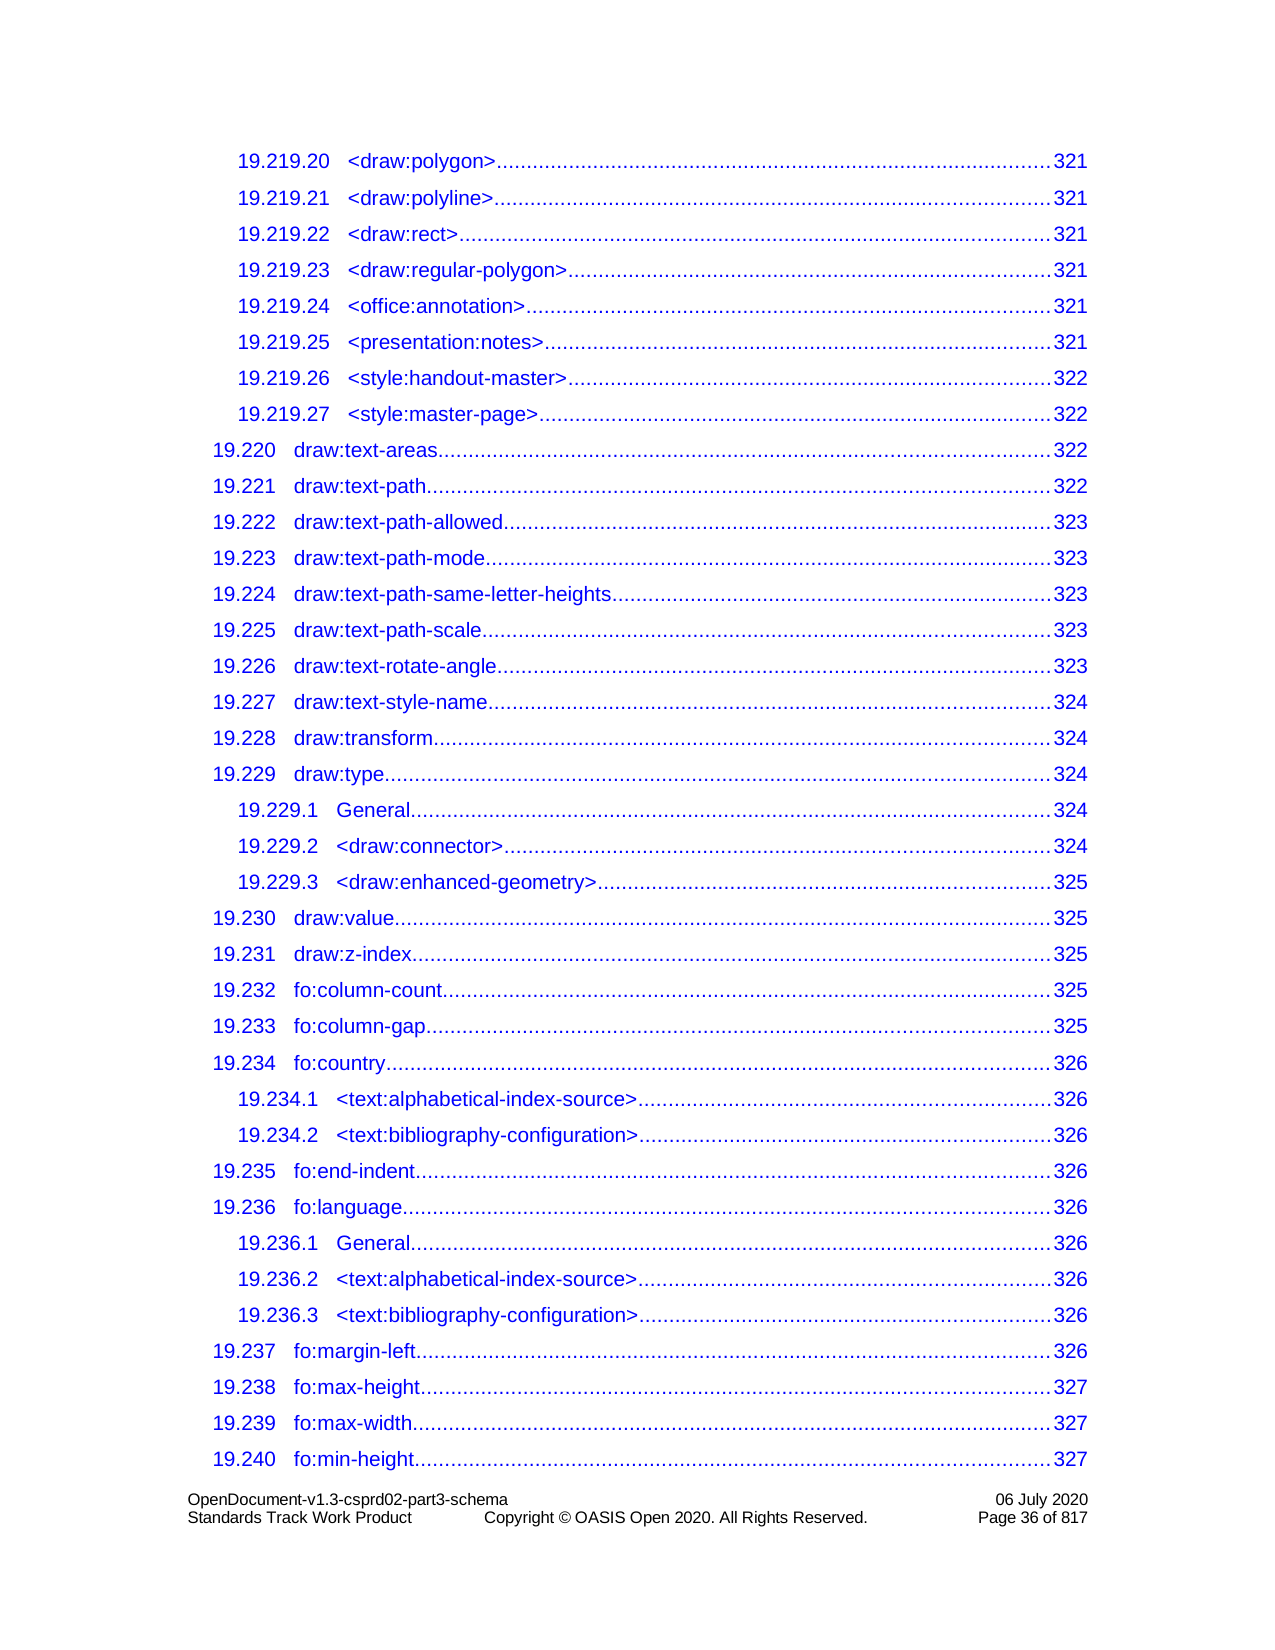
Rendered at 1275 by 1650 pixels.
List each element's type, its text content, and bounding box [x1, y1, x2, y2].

text 19.222 draw:text-path-allowed 323 [212, 510, 1088, 534]
text 19.227 draw:text-style-name 324 [212, 691, 1088, 714]
text 19.226 draw:text-rotate-angle 323 [212, 654, 1088, 678]
text 19.223 draw:text-path-mode 323 [212, 546, 1088, 570]
text 19.234.1 <text:alphabetical-index-source> 326 [237, 1087, 1088, 1111]
text 19.219.22 <draw:rect> 321 [237, 222, 1088, 246]
text 19.229.3 <draw:enhanced-geometry> 325 [237, 871, 1088, 894]
text 19.231 draw:z-index 325 [212, 943, 1088, 966]
text 19.229.2 <draw:connector> 324 [237, 835, 1088, 858]
text 19.219.26 <style:handout-master> 322 [237, 366, 1088, 390]
text 19.229 draw:type 324 [212, 763, 1088, 786]
text 19.224 draw:text-path-same-letter-heights 323 [212, 582, 1088, 606]
text 19.220 draw:text-areas 322 [212, 438, 1088, 462]
text 19.237 fo:margin-left 326 [212, 1339, 1088, 1363]
text 19.233 fo:column-gap 325 [212, 1015, 1088, 1038]
text 19.219.23 <draw:regular-polygon> 321 [237, 258, 1088, 282]
text 19.225 draw:text-path-scale 323 [212, 618, 1088, 642]
text 19.240 fo:min-height 327 [212, 1447, 1088, 1471]
text 19.219.21 <draw:polyline> 321 [237, 186, 1088, 209]
text 19.238 fo:max-height 327 [212, 1375, 1088, 1399]
text 19.230 draw:value 325 [212, 907, 1088, 930]
text 19.236.1 General 326 [237, 1231, 1088, 1255]
text 19.235 fo:end-indent 326 [212, 1159, 1088, 1183]
text 19.236.3 <text:bibliography-configuration> 326 [237, 1303, 1088, 1327]
text 19.219.25 <presentation:notes> 321 [237, 330, 1088, 354]
text 19.228 draw:transform 324 [212, 727, 1088, 750]
text 19.239 fo:max-width 327 [212, 1411, 1088, 1435]
text 19.229.1 General 324 [237, 799, 1088, 822]
text 19.232 fo:column-count 325 [212, 979, 1088, 1002]
text 19.236 fo:language 326 [212, 1195, 1088, 1219]
text 19.221 draw:text-path 322 [212, 474, 1088, 498]
text 19.219.20 <draw:polygon> 321 [237, 150, 1088, 173]
text 19.236.2 <text:alphabetical-index-source> 326 [237, 1267, 1088, 1291]
text 19.219.27 <style:master-page> 322 [237, 402, 1088, 426]
text 19.219.24 <office:annotation> 321 [237, 294, 1088, 318]
text 19.234 fo:country 326 [212, 1051, 1088, 1074]
text 19.234.2 <text:bibliography-configuration> 326 [237, 1123, 1088, 1147]
